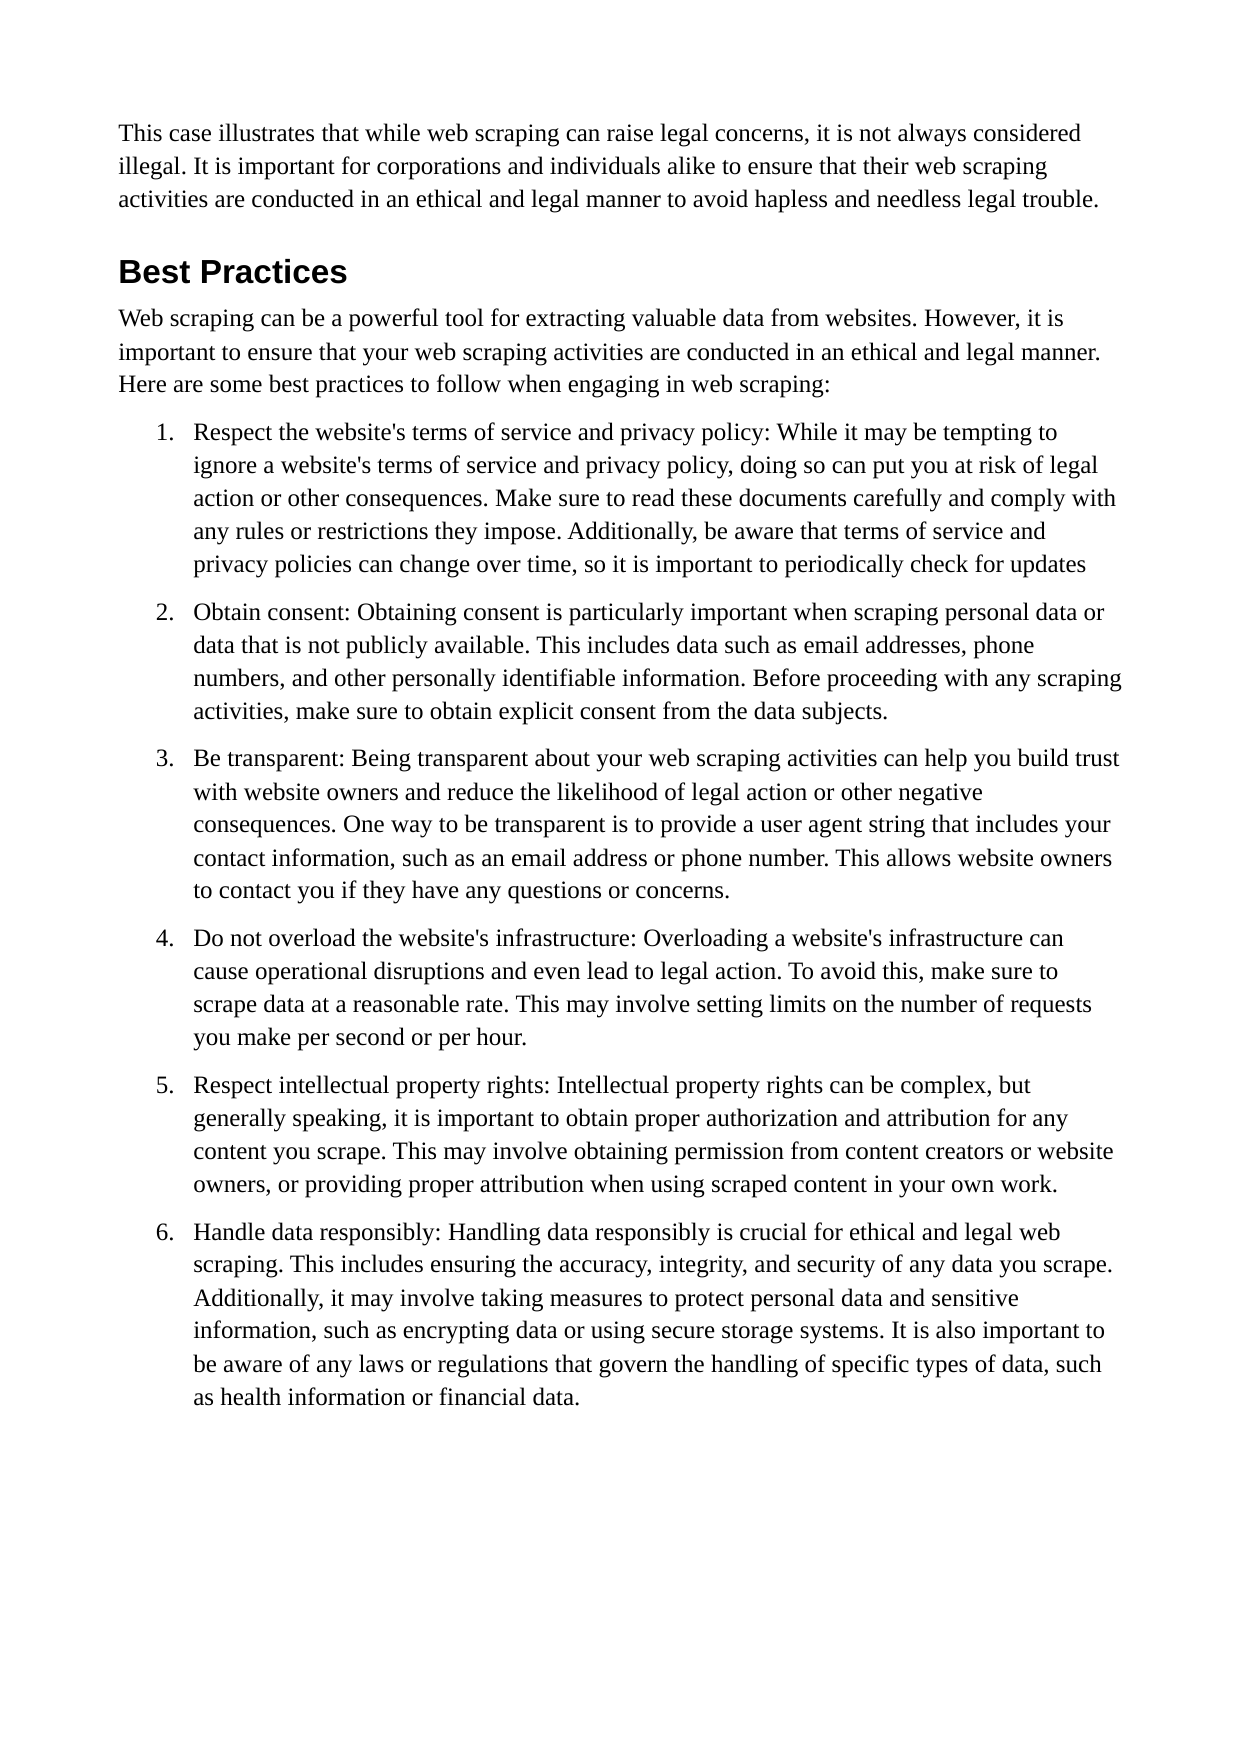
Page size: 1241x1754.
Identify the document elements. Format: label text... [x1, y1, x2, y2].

list Handle data responsibly: Handling data responsibly is crucial for ethical and legal web scraping. This includes ensuring the accuracy, integrity, and security of any data you scrape. Additionally, it may involve taking measures to protect personal data and sensitive information, such as encrypting data or using secure storage systems. It is also important to be aware of any laws or regulations that govern the handling of specific types of data, such as health information or financial data. [156, 1217, 1122, 1410]
list Respect the website's terms of service and privacy policy: While it may be tempting to ignore a website's terms of service and privacy policy, doing so can put you at risk of legal action or other consequences. Make sure to read these documents carefully and comply with any rules or restrictions they impose. Additionally, be aware that terms of service and privacy policies can change over time, so it is important to periodically check for updates [156, 417, 1122, 578]
subtitle Best Practices [118, 253, 1122, 291]
list Obtain consent: Obtaining consent is particularly important when scraping personal data or data that is not publicly available. This includes data such as email addresses, phone numbers, and other personally identifiable information. Before proceeding with any scraping activities, make sure to obtain explicit consent from the data subjects. [156, 597, 1122, 725]
text This case illustrates that while web scraping can raise legal concerns, it is not always considered illegal. It is important for corporations and individuals alike to ensure that their web scraping activities are conducted in an ethical and legal manner to avoid hapless and needless legal trouble. [118, 118, 1122, 213]
list Respect intellectual property rights: Intellectual property rights can be complex, but generally speaking, it is important to obtain proper authorization and attribution for any content you scrape. This may involve obtaining permission from content creators or website owners, or providing proper attribution when using scraped content in your own work. [156, 1070, 1122, 1198]
text Web scraping can be a powerful tool for extracting valuable data from websites. However, it is important to ensure that your web scraping activities are conducted in an ethical and legal manner. Here are some best practices to follow when engaging in web scraping: [118, 303, 1122, 398]
list Be transparent: Being transparent about your web scraping activities can help you build trust with website owners and reduce the likelihood of legal action or other negative consequences. One way to be transparent is to provide a user agent string that includes your contact information, such as an email address or phone number. This allows website owners to contact you if they have any questions or concerns. [156, 743, 1122, 904]
list Do not overload the website's infrastructure: Overloading a website's infrastructure can cause operational disruptions and even lead to legal action. To avoid this, make sure to scrape data at a reasonable rate. This may involve setting limits on the number of requests you make per second or per hour. [156, 923, 1122, 1051]
